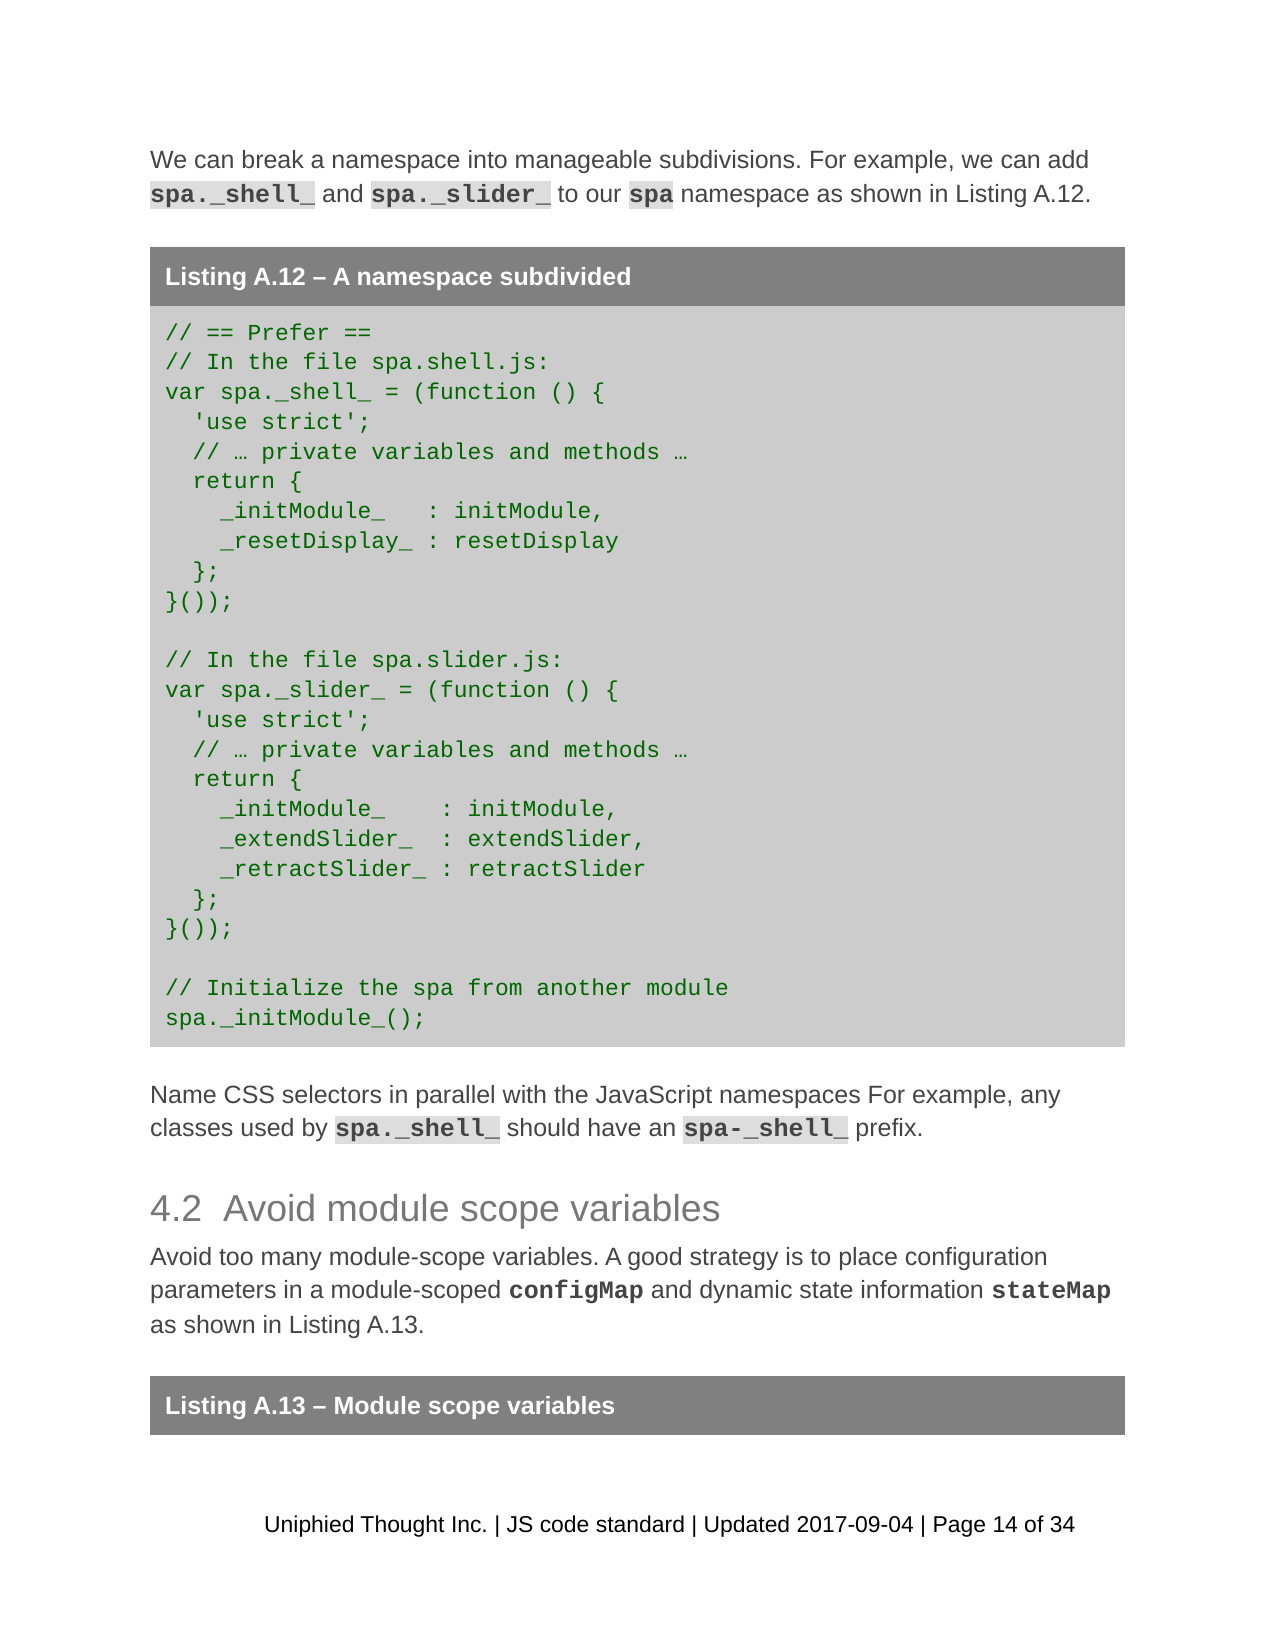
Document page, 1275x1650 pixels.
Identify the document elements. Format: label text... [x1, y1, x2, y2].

text Avoid too many module-scope variables. A good strategy is to place configuration parameters in a module-scoped configMap and dynamic state information stateMap as shown in Listing A.13. [150, 1242, 1125, 1339]
text We can break a namespace into manageable subdivisions. For example, we can add spa._shell_ and spa._slider_ to our spa namespace as shown in Listing A.12. [150, 146, 1125, 209]
table_header Listing A.12 – A namespace subdivided [150, 247, 1125, 306]
subtitle Avoid module scope variables [150, 1186, 1125, 1229]
text Name CSS selectors in parallel with the JavaScript namespaces For example, any classes used by spa._shell_ should have an spa-_shell_ prefix. [150, 1080, 1125, 1144]
table_header Listing A.13 – Module scope variables [150, 1376, 1125, 1435]
table_cell // == Prefer == // In the file spa.shell.js: var spa._shell_ = (function () { 'use strict'; // … private variables and methods … return { _initModule_ : initModule, _resetDisplay_ : resetDisplay }; }()); // In the file spa.slider.js: var spa._slider_ = (function () { 'use strict'; // … private variables and methods … return { _initModule_ : initModule, _extendSlider_ : extendSlider, _retractSlider_ : retractSlider }; }()); // Initialize the spa from another module spa._initModule_(); [150, 306, 1125, 1047]
